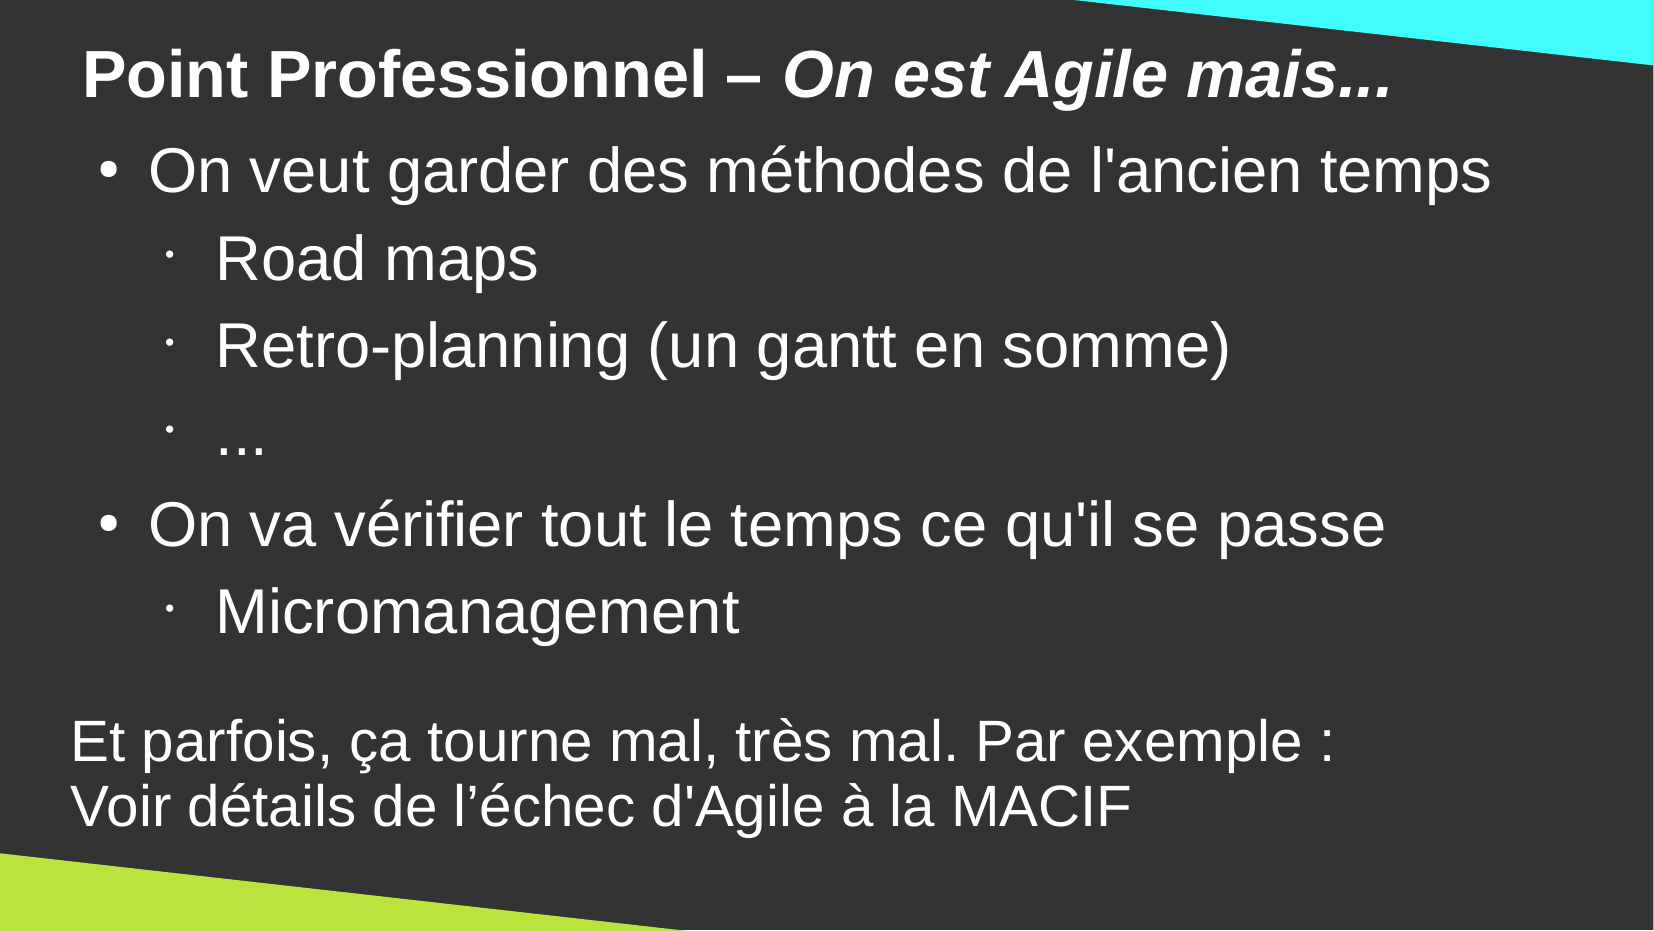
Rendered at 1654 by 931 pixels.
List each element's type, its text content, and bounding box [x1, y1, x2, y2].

title Point Professionnel – On est Agile mais... [82, 37, 1571, 122]
text_box [0, 853, 688, 931]
text_box [1073, 0, 1654, 66]
title Et parfois, ça tourne mal, très mal. Par exemple : Voir détails de l’échec d'Agile à la MACIF [70, 708, 1654, 839]
list On veut garder des méthodes de l'ancien temps Road maps Retro-planning (un gantt en somme) ... On va vérifier tout le temps ce qu'il se passe Micromanagement [80, 135, 1605, 650]
